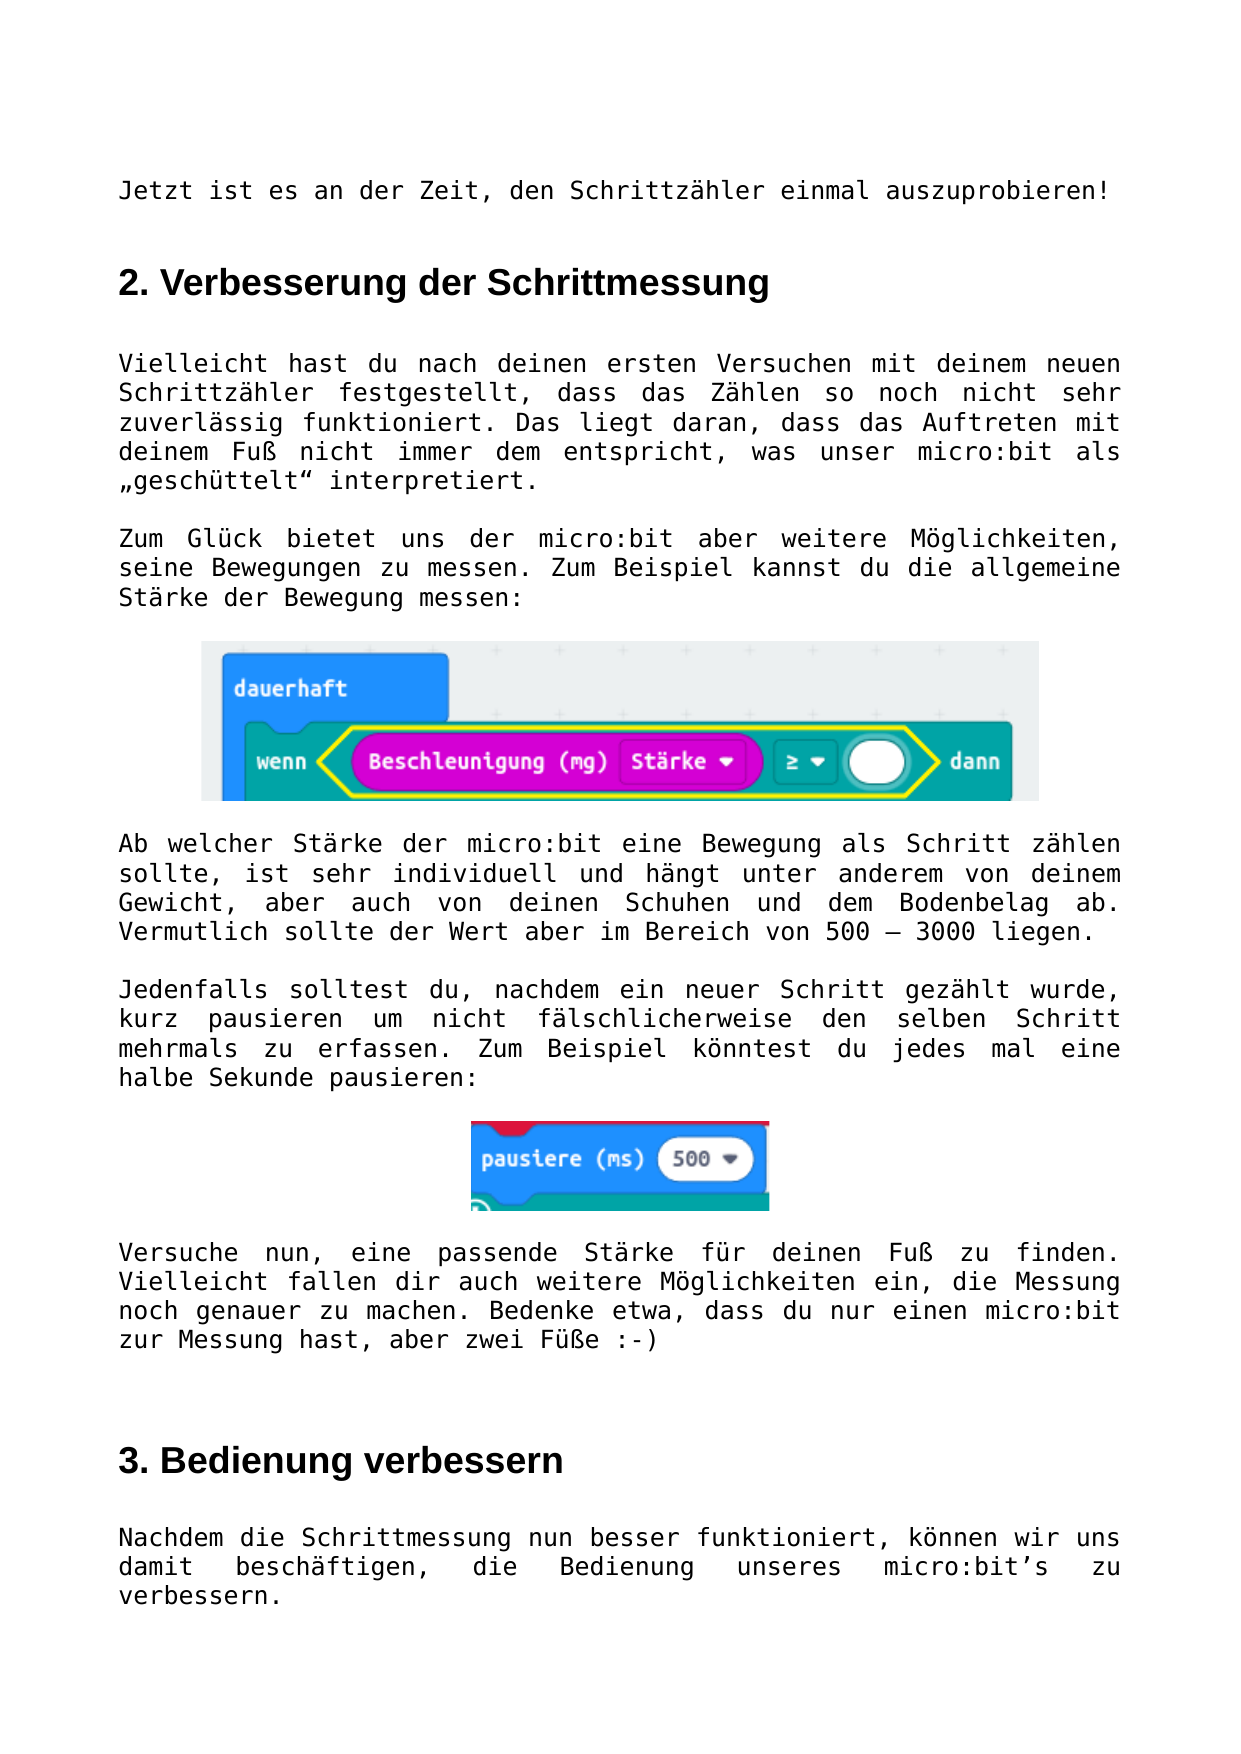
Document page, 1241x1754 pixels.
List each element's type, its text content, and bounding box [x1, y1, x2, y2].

picture [471, 1121, 770, 1211]
text Vielleicht hast du nach deinen ersten Versuchen mit deinem neuen Schrittzähler festgestellt, dass das Zählen so noch nicht sehr zuverlässig funktioniert. Das liegt daran, dass das Auftreten mit deinem Fuß nicht immer dem entspricht, was unser micro:bit als „geschüttelt“ interpretiert. [118, 349, 1122, 495]
text Jedenfalls solltest du, nachdem ein neuer Schritt gezählt wurde, kurz pausieren um nicht fälschlicherweise den selben Schritt mehrmals zu erfassen. Zum Beispiel könntest du jedes mal eine halbe Sekunde pausieren: [118, 975, 1122, 1092]
text Jetzt ist es an der Zeit, den Schrittzähler einmal auszuprobieren! [118, 176, 1122, 206]
picture [201, 641, 1039, 801]
text Zum Glück bietet uns der micro:bit aber weitere Möglichkeiten, seine Bewegungen zu messen. Zum Beispiel kannst du die allgemeine Stärke der Bewegung messen: [118, 524, 1122, 612]
text Nachdem die Schrittmessung nun besser funktioniert, können wir uns damit beschäftigen, die Bedienung unseres micro:bit’s zu verbessern. [118, 1523, 1122, 1610]
subtitle 3. Bedienung verbessern [118, 1438, 1122, 1481]
subtitle 2. Verbesserung der Schrittmessung [118, 260, 1122, 303]
text Ab welcher Stärke der micro:bit eine Bewegung als Schritt zählen sollte, ist sehr individuell und hängt unter anderem von deinem Gewicht, aber auch von deinen Schuhen und dem Bodenbelag ab. Vermutlich sollte der Wert aber im Bereich von 500 – 3000 liegen. [118, 829, 1122, 946]
text Versuche nun, eine passende Stärke für deinen Fuß zu finden. Vielleicht fallen dir auch weitere Möglichkeiten ein, die Messung noch genauer zu machen. Bedenke etwa, dass du nur einen micro:bit zur Messung hast, aber zwei Füße :-) [118, 1238, 1122, 1354]
